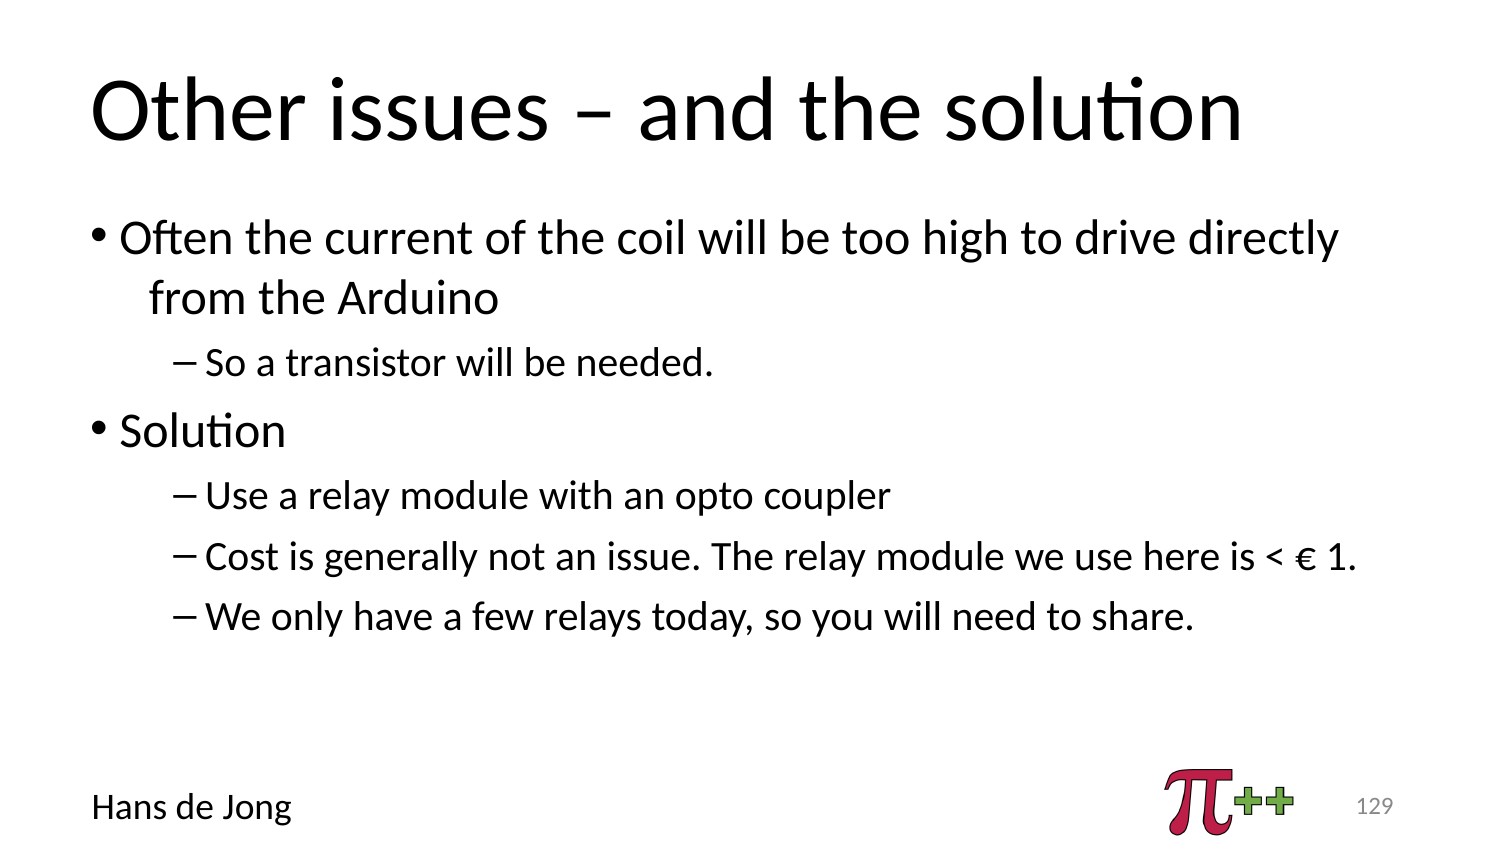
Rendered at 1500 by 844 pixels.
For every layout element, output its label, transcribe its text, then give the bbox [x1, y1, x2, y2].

list Often the current of the coil will be too high to drive directly from the Arduino So a transistor will be needed. Solution Use a relay module with an opto coupler Cost is generally not an issue. The relay module we use here is < € 1. We only have a few relays today, so you will need to share. [75, 196, 1426, 754]
text_box 128 [1340, 782, 1426, 827]
title Other issues – and the solution [75, 33, 1426, 175]
